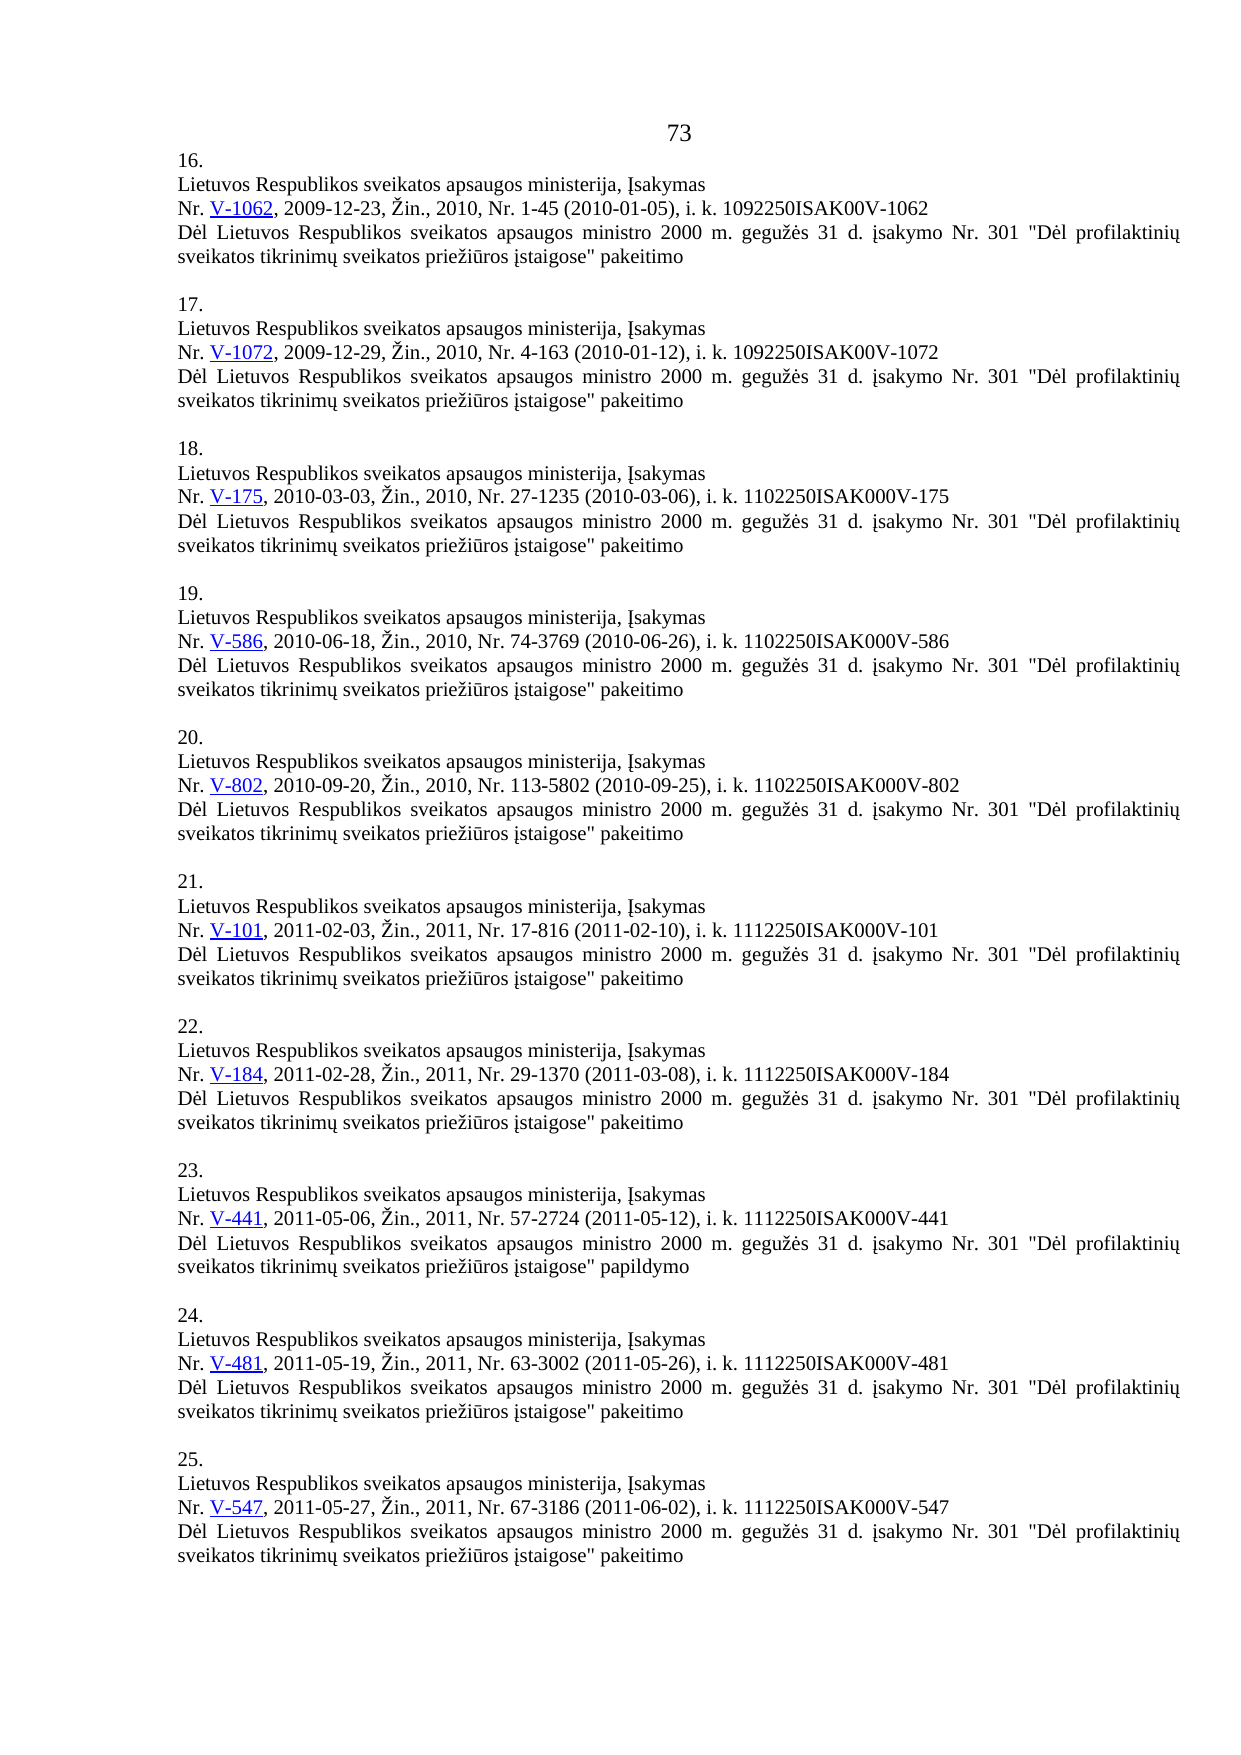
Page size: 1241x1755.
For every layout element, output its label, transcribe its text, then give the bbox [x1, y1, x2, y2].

text Dėl Lietuvos Respublikos sveikatos apsaugos ministro 2000 m. gegužės 31 d. įsakymo Nr. 301 "Dėl profilaktinių sveikatos tikrinimų sveikatos priežiūros įstaigose" pakeitimo [177, 1519, 1181, 1567]
text Dėl Lietuvos Respublikos sveikatos apsaugos ministro 2000 m. gegužės 31 d. įsakymo Nr. 301 "Dėl profilaktinių sveikatos tikrinimų sveikatos priežiūros įstaigose" pakeitimo [177, 1375, 1181, 1423]
text Nr. V-184, 2011-02-28, Žin., 2011, Nr. 29-1370 (2011-03-08), i. k. 1112250ISAK000V-184 [177, 1062, 1181, 1086]
text Nr. V-441, 2011-05-06, Žin., 2011, Nr. 57-2724 (2011-05-12), i. k. 1112250ISAK000V-441 [177, 1206, 1181, 1230]
text Nr. V-1072, 2009-12-29, Žin., 2010, Nr. 4-163 (2010-01-12), i. k. 1092250ISAK00V-1072 [177, 340, 1181, 364]
text Lietuvos Respublikos sveikatos apsaugos ministerija, Įsakymas [177, 316, 1181, 340]
text 22. [177, 1014, 1181, 1038]
text Dėl Lietuvos Respublikos sveikatos apsaugos ministro 2000 m. gegužės 31 d. įsakymo Nr. 301 "Dėl profilaktinių sveikatos tikrinimų sveikatos priežiūros įstaigose" papildymo [177, 1230, 1181, 1278]
text Nr. V-481, 2011-05-19, Žin., 2011, Nr. 63-3002 (2011-05-26), i. k. 1112250ISAK000V-481 [177, 1351, 1181, 1375]
text Lietuvos Respublikos sveikatos apsaugos ministerija, Įsakymas [177, 605, 1181, 629]
text Dėl Lietuvos Respublikos sveikatos apsaugos ministro 2000 m. gegužės 31 d. įsakymo Nr. 301 "Dėl profilaktinių sveikatos tikrinimų sveikatos priežiūros įstaigose" pakeitimo [177, 942, 1181, 990]
text Nr. V-802, 2010-09-20, Žin., 2010, Nr. 113-5802 (2010-09-25), i. k. 1102250ISAK000V-802 [177, 773, 1181, 797]
text Lietuvos Respublikos sveikatos apsaugos ministerija, Įsakymas [177, 1182, 1181, 1206]
text 25. [177, 1447, 1181, 1471]
text Lietuvos Respublikos sveikatos apsaugos ministerija, Įsakymas [177, 749, 1181, 773]
text Nr. V-547, 2011-05-27, Žin., 2011, Nr. 67-3186 (2011-06-02), i. k. 1112250ISAK000V-547 [177, 1495, 1181, 1519]
text Dėl Lietuvos Respublikos sveikatos apsaugos ministro 2000 m. gegužės 31 d. įsakymo Nr. 301 "Dėl profilaktinių sveikatos tikrinimų sveikatos priežiūros įstaigose" pakeitimo [177, 508, 1181, 557]
text 20. [177, 725, 1181, 749]
text Lietuvos Respublikos sveikatos apsaugos ministerija, Įsakymas [177, 1038, 1181, 1062]
text Dėl Lietuvos Respublikos sveikatos apsaugos ministro 2000 m. gegužės 31 d. įsakymo Nr. 301 "Dėl profilaktinių sveikatos tikrinimų sveikatos priežiūros įstaigose" pakeitimo [177, 220, 1181, 268]
text Lietuvos Respublikos sveikatos apsaugos ministerija, Įsakymas [177, 172, 1181, 196]
text 16. [177, 148, 1181, 172]
text Dėl Lietuvos Respublikos sveikatos apsaugos ministro 2000 m. gegužės 31 d. įsakymo Nr. 301 "Dėl profilaktinių sveikatos tikrinimų sveikatos priežiūros įstaigose" pakeitimo [177, 1086, 1181, 1134]
text Nr. V-101, 2011-02-03, Žin., 2011, Nr. 17-816 (2011-02-10), i. k. 1112250ISAK000V-101 [177, 918, 1181, 942]
text 24. [177, 1303, 1181, 1327]
text Nr. V-175, 2010-03-03, Žin., 2010, Nr. 27-1235 (2010-03-06), i. k. 1102250ISAK000V-175 [177, 484, 1181, 508]
text Lietuvos Respublikos sveikatos apsaugos ministerija, Įsakymas [177, 893, 1181, 918]
text Dėl Lietuvos Respublikos sveikatos apsaugos ministro 2000 m. gegužės 31 d. įsakymo Nr. 301 "Dėl profilaktinių sveikatos tikrinimų sveikatos priežiūros įstaigose" pakeitimo [177, 797, 1181, 845]
text Dėl Lietuvos Respublikos sveikatos apsaugos ministro 2000 m. gegužės 31 d. įsakymo Nr. 301 "Dėl profilaktinių sveikatos tikrinimų sveikatos priežiūros įstaigose" pakeitimo [177, 364, 1181, 412]
text 18. [177, 436, 1181, 460]
text Nr. V-586, 2010-06-18, Žin., 2010, Nr. 74-3769 (2010-06-26), i. k. 1102250ISAK000V-586 [177, 629, 1181, 653]
text 21. [177, 869, 1181, 893]
text Nr. V-1062, 2009-12-23, Žin., 2010, Nr. 1-45 (2010-01-05), i. k. 1092250ISAK00V-1062 [177, 196, 1181, 220]
text Lietuvos Respublikos sveikatos apsaugos ministerija, Įsakymas [177, 1327, 1181, 1351]
text Lietuvos Respublikos sveikatos apsaugos ministerija, Įsakymas [177, 460, 1181, 484]
text Lietuvos Respublikos sveikatos apsaugos ministerija, Įsakymas [177, 1471, 1181, 1495]
text 23. [177, 1158, 1181, 1182]
text Dėl Lietuvos Respublikos sveikatos apsaugos ministro 2000 m. gegužės 31 d. įsakymo Nr. 301 "Dėl profilaktinių sveikatos tikrinimų sveikatos priežiūros įstaigose" pakeitimo [177, 653, 1181, 701]
text 19. [177, 581, 1181, 605]
text 17. [177, 292, 1181, 316]
